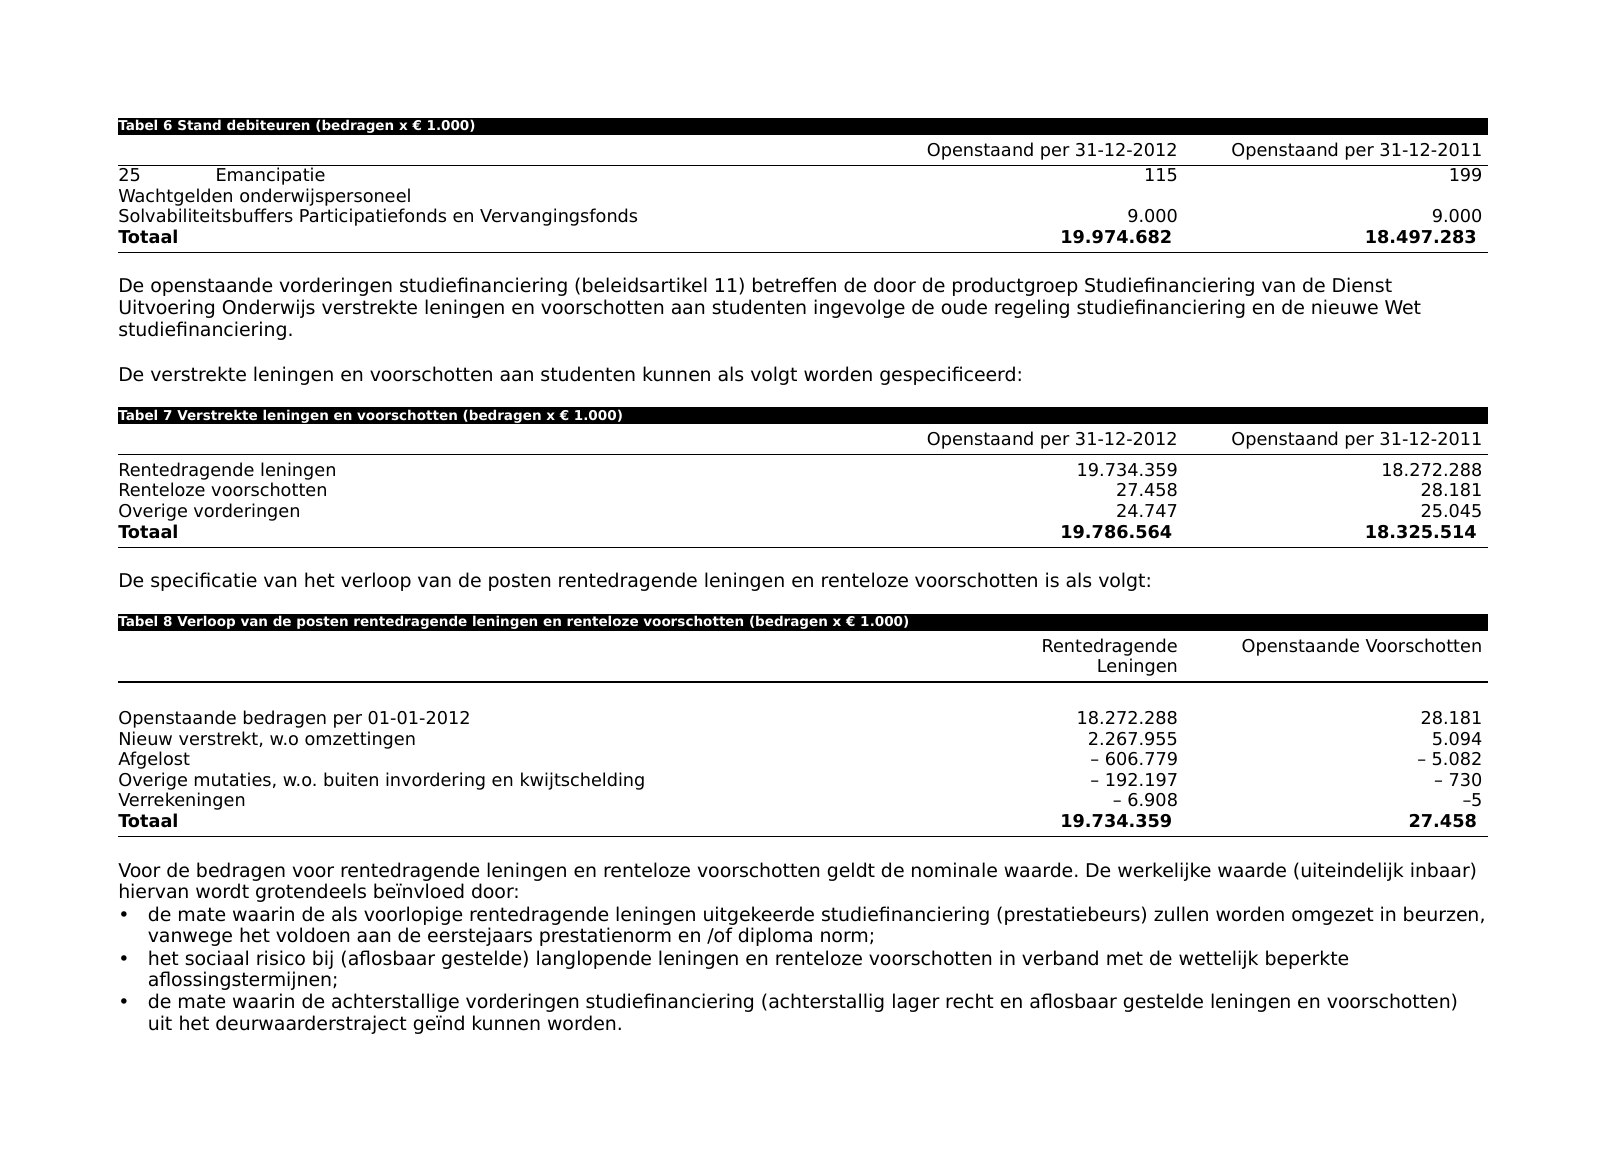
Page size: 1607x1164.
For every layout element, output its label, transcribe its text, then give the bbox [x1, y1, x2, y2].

table_cell Afgelost [118, 749, 879, 770]
table_cell Openstaand per 31-12-2012 [879, 424, 1184, 454]
table_cell Openstaand per 31-12-2011 [1184, 135, 1488, 165]
table_cell Openstaande Voorschotten [1184, 631, 1488, 681]
table_cell 19.734.359 [879, 811, 1184, 836]
table_cell Renteloze voorschotten [118, 480, 879, 501]
text De verstrekte leningen en voorschotten aan studenten kunnen als volgt worden gespecificeerd: [118, 363, 1488, 385]
table_cell Emancipatie [209, 166, 879, 186]
table_cell 28.181 [1184, 480, 1488, 501]
table_cell 25 [118, 166, 209, 186]
text • de mate waarin de achterstallige vorderingen studiefinanciering (achterstallig lager recht en aflosbaar gestelde leningen en voorschotten) uit het deurwaarderstraject geïnd kunnen worden. [118, 991, 1488, 1035]
table_cell [118, 424, 879, 454]
table_cell Rentedragende leningen [118, 455, 879, 480]
table_cell [879, 683, 1184, 708]
table_cell Totaal [118, 811, 879, 836]
table_cell – 6.908 [879, 790, 1184, 811]
table_cell 18.272.288 [879, 708, 1184, 728]
table_cell Verrekeningen [118, 790, 879, 811]
table_cell 19.786.564 [879, 522, 1184, 547]
table_cell 199 [1184, 166, 1488, 186]
table_cell [1184, 186, 1488, 206]
text • het sociaal risico bij (aflosbaar gestelde) langlopende leningen en renteloze voorschotten in verband met de wettelijk beperkte aflossingstermijnen; [118, 947, 1488, 991]
table_cell Overige mutaties, w.o. buiten invordering en kwijtschelding [118, 770, 879, 790]
table_cell 24.747 [879, 501, 1184, 522]
table_cell Openstaande bedragen per 01-01-2012 [118, 708, 879, 728]
table_cell 27.458 [1184, 811, 1488, 836]
table_header Tabel 8 Verloop van de posten rentedragende leningen en renteloze voorschotten (bedragen x € 1.000) [118, 614, 1488, 630]
table_cell Totaal [118, 227, 879, 252]
table_cell Totaal [118, 522, 879, 547]
table_cell [1184, 683, 1488, 708]
table_cell – 5.082 [1184, 749, 1488, 770]
table_cell [118, 135, 879, 165]
table_cell 25.045 [1184, 501, 1488, 522]
table_cell 2.267.955 [879, 729, 1184, 749]
text De specificatie van het verloop van de posten rentedragende leningen en renteloze voorschotten is als volgt: [118, 570, 1488, 592]
table_header Tabel 6 Stand debiteuren (bedragen x € 1.000) [118, 118, 1488, 134]
table_cell – 192.197 [879, 770, 1184, 790]
table_cell 9.000 [1184, 206, 1488, 227]
table_cell Wachtgelden onderwijspersoneel [118, 186, 879, 206]
text • de mate waarin de als voorlopige rentedragende leningen uitgekeerde studiefinanciering (prestatiebeurs) zullen worden omgezet in beurzen, vanwege het voldoen aan de eerstejaars prestatienorm en /of diploma norm; [118, 903, 1488, 947]
table_cell 9.000 [879, 206, 1184, 227]
table_cell 5.094 [1184, 729, 1488, 749]
table_cell 18.325.514 [1184, 522, 1488, 547]
table_cell Nieuw verstrekt, w.o omzettingen [118, 729, 879, 749]
table_cell [879, 186, 1184, 206]
table_header Tabel 7 Verstrekte leningen en voorschotten (bedragen x € 1.000) [118, 407, 1488, 423]
table_cell 28.181 [1184, 708, 1488, 728]
text De openstaande vorderingen studiefinanciering (beleidsartikel 11) betreffen de door de productgroep Studiefinanciering van de Dienst Uitvoering Onderwijs verstrekte leningen en voorschotten aan studenten ingevolge de oude regeling studiefinanciering en de nieuwe Wet studiefinanciering. [118, 275, 1488, 341]
table_cell [118, 631, 879, 681]
table_cell Openstaand per 31-12-2011 [1184, 424, 1488, 454]
table_cell 27.458 [879, 480, 1184, 501]
table_cell Overige vorderingen [118, 501, 879, 522]
table_cell 19.734.359 [879, 455, 1184, 480]
table_cell Rentedragende Leningen [879, 631, 1184, 681]
table_cell 18.272.288 [1184, 455, 1488, 480]
table_cell 19.974.682 [879, 227, 1184, 252]
table_cell 18.497.283 [1184, 227, 1488, 252]
table_cell [118, 683, 879, 708]
table_cell – 606.779 [879, 749, 1184, 770]
table_cell – 730 [1184, 770, 1488, 790]
table_cell Openstaand per 31-12-2012 [879, 135, 1184, 165]
table_cell –5 [1184, 790, 1488, 811]
table_cell 115 [879, 166, 1184, 186]
text Voor de bedragen voor rentedragende leningen en renteloze voorschotten geldt de nominale waarde. De werkelijke waarde (uiteindelijk inbaar) hiervan wordt grotendeels beïnvloed door: [118, 859, 1488, 903]
table_cell Solvabiliteitsbuffers Participatiefonds en Vervangingsfonds [118, 206, 879, 227]
